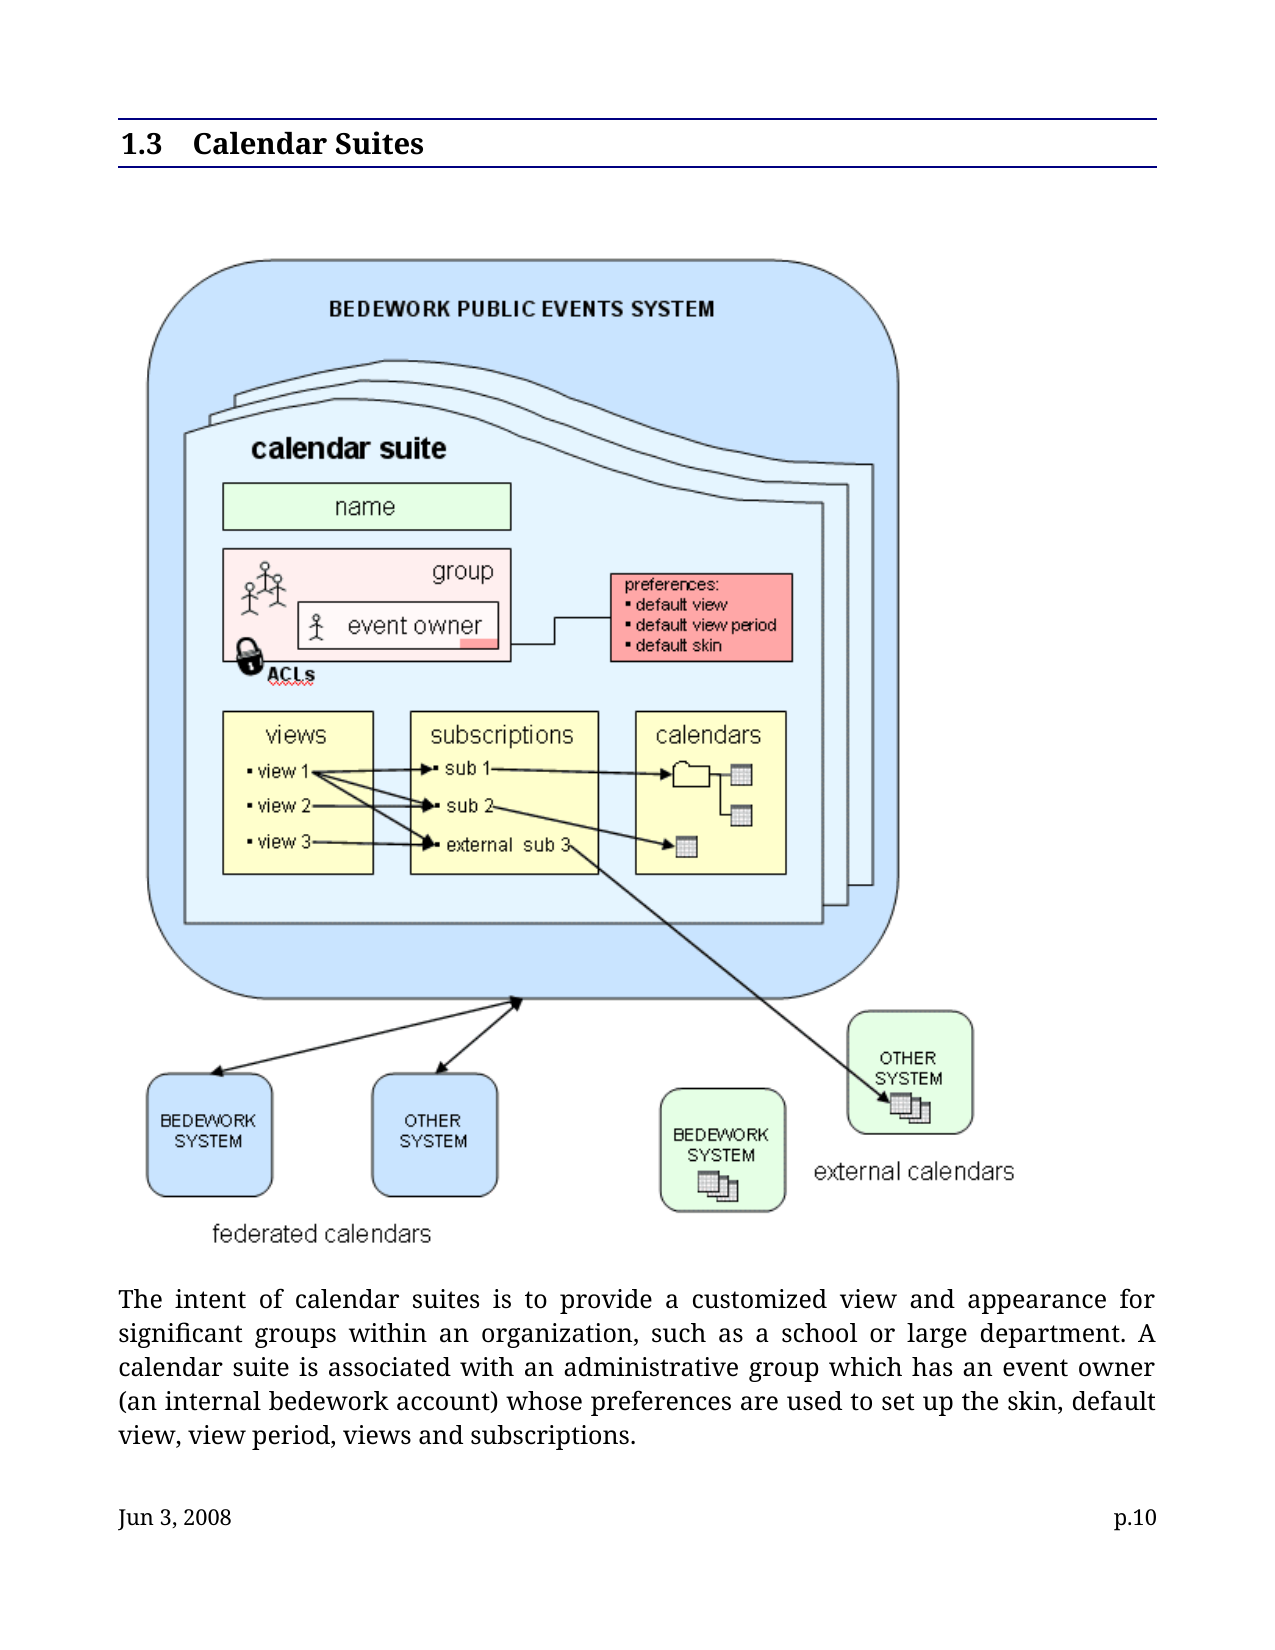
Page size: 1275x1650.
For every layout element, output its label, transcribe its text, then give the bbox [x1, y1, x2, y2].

text The intent of calendar suites is to provide a customized view and appearance for significant groups within an organization, such as a school or large department. A calendar suite is associated with an administrative group which has an event owner (an internal bedework account) whose preferences are used to set up the skin, default view, view period, views and subscriptions. [118, 229, 1157, 1452]
picture [121, 237, 1031, 1282]
subtitle Calendar Suites [118, 120, 1157, 166]
